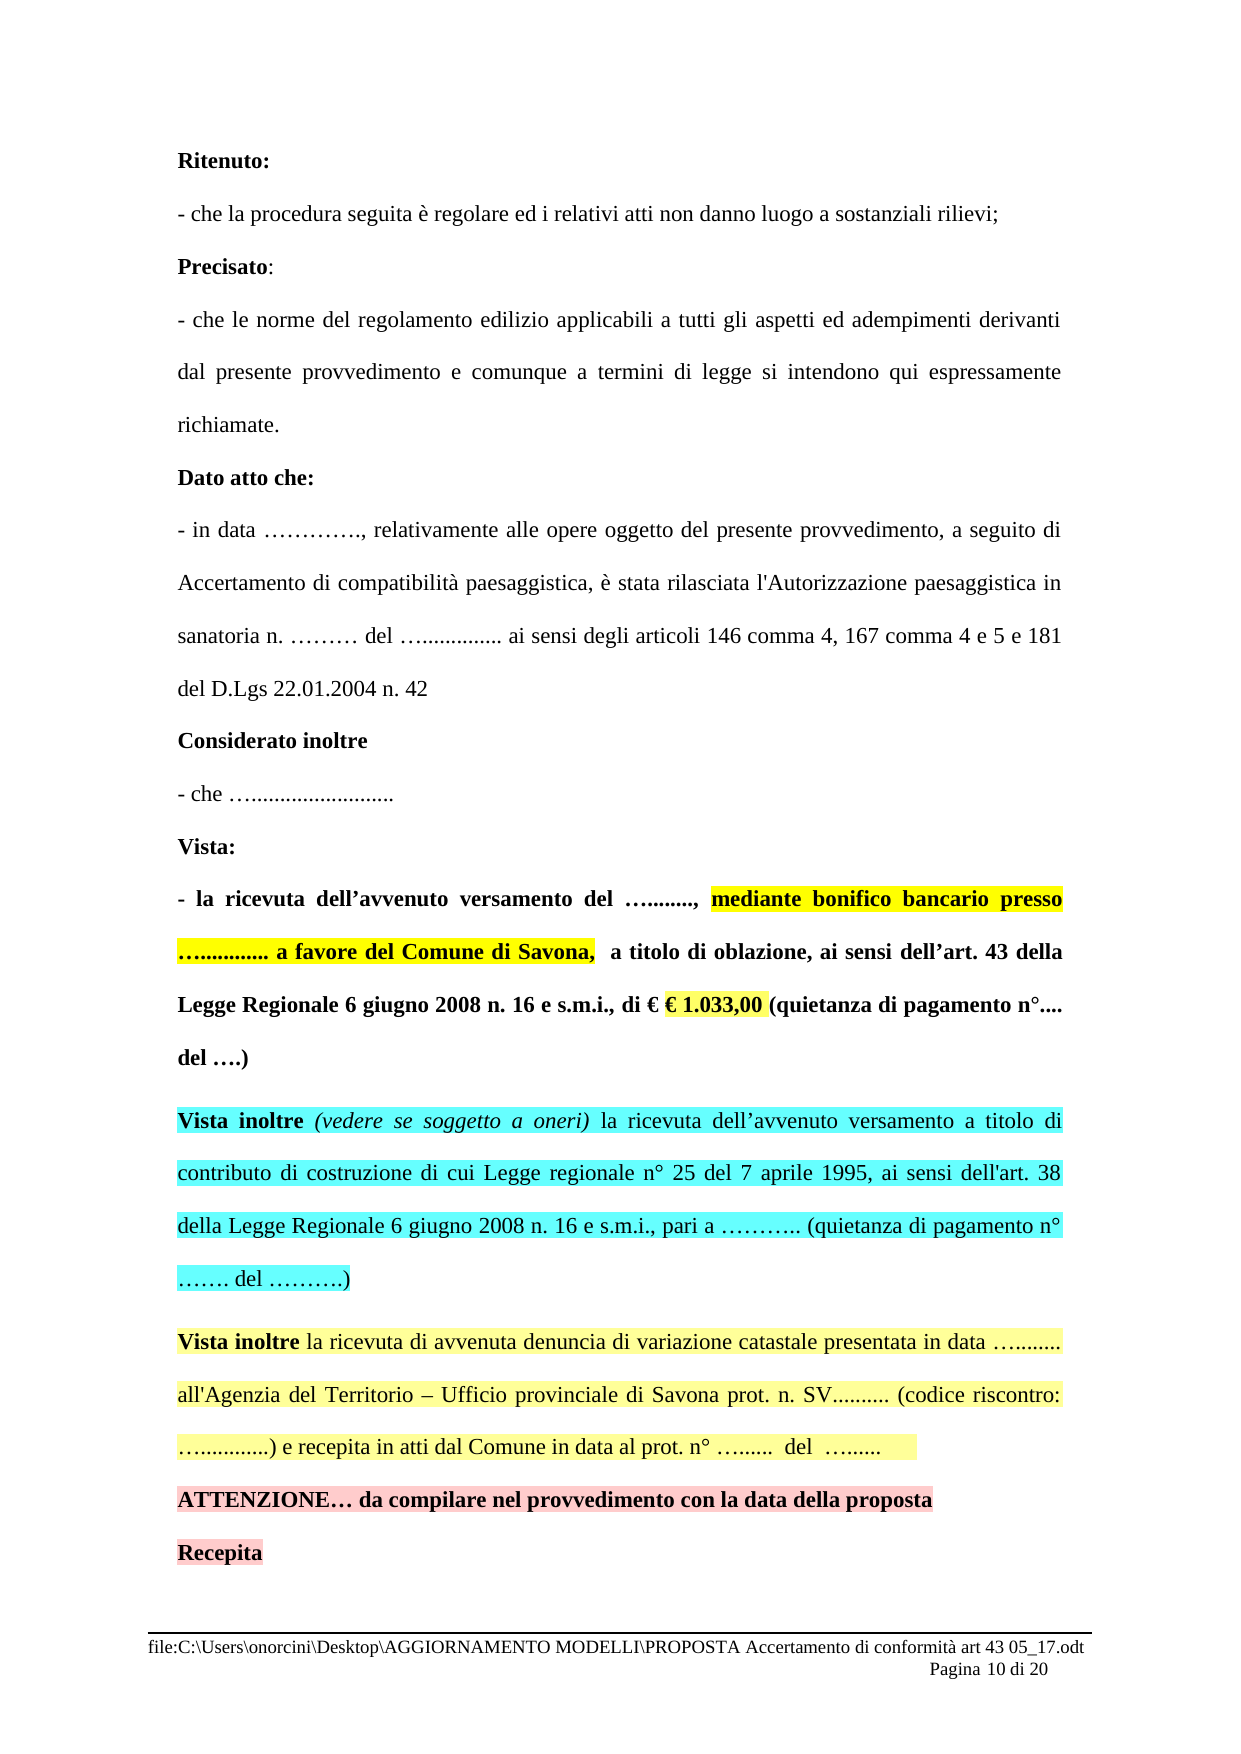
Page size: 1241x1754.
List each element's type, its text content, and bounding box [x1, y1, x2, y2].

text - che la procedura seguita è regolare ed i relativi atti non danno luogo a sostanziali rilievi; [177, 200, 1063, 227]
text Considerato inoltre [177, 727, 1063, 754]
text - che …......................... [177, 780, 1063, 806]
text Dato atto che: [177, 464, 1063, 490]
text Precisato: [177, 253, 1063, 279]
text Vista inoltre la ricevuta di avvenuta denuncia di variazione catastale presentata in data …........ all'Agenzia del Territorio – Ufficio provinciale di Savona prot. n. SV.......... (codice riscontro: …............) e recepita in atti dal Comune in data al prot. n° …...... del …...... [177, 1328, 1063, 1460]
text - in data …………., relativamente alle opere oggetto del presente provvedimento, a seguito di Accertamento di compatibilità paesaggistica, è stata rilasciata l'Autorizzazione paesaggistica in sanatoria n. ……… del ….............. ai sensi degli articoli 146 comma 4, 167 comma 4 e 5 e 181 del D.Lgs 22.01.2004 n. 42 [177, 517, 1063, 701]
text Ritenuto: [177, 148, 1063, 174]
text ATTENZIONE… da compilare nel provvedimento con la data della proposta [177, 1486, 1063, 1512]
text Recepita [177, 1539, 1063, 1565]
text Vista: [177, 833, 1063, 859]
text Vista inoltre (vedere se soggetto a oneri) la ricevuta dell’avvenuto versamento a titolo di contributo di costruzione di cui Legge regionale n° 25 del 7 aprile 1995, ai sensi dell'art. 38 della Legge Regionale 6 giugno 2008 n. 16 e s.m.i., pari a ……….. (quietanza di pagamento n° ……. del ……….) [177, 1107, 1063, 1291]
text - la ricevuta dell’avvenuto versamento del …........, mediante bonifico bancario presso …............ a favore del Comune di Savona, a titolo di oblazione, ai sensi dell’art. 43 della Legge Regionale 6 giugno 2008 n. 16 e s.m.i., di € € 1.033,00 (quietanza di pagamento n°.... del ….) [177, 886, 1063, 1070]
text - che le norme del regolamento edilizio applicabili a tutti gli aspetti ed adempimenti derivanti dal presente provvedimento e comunque a termini di legge si intendono qui espressamente richiamate. [177, 306, 1063, 437]
